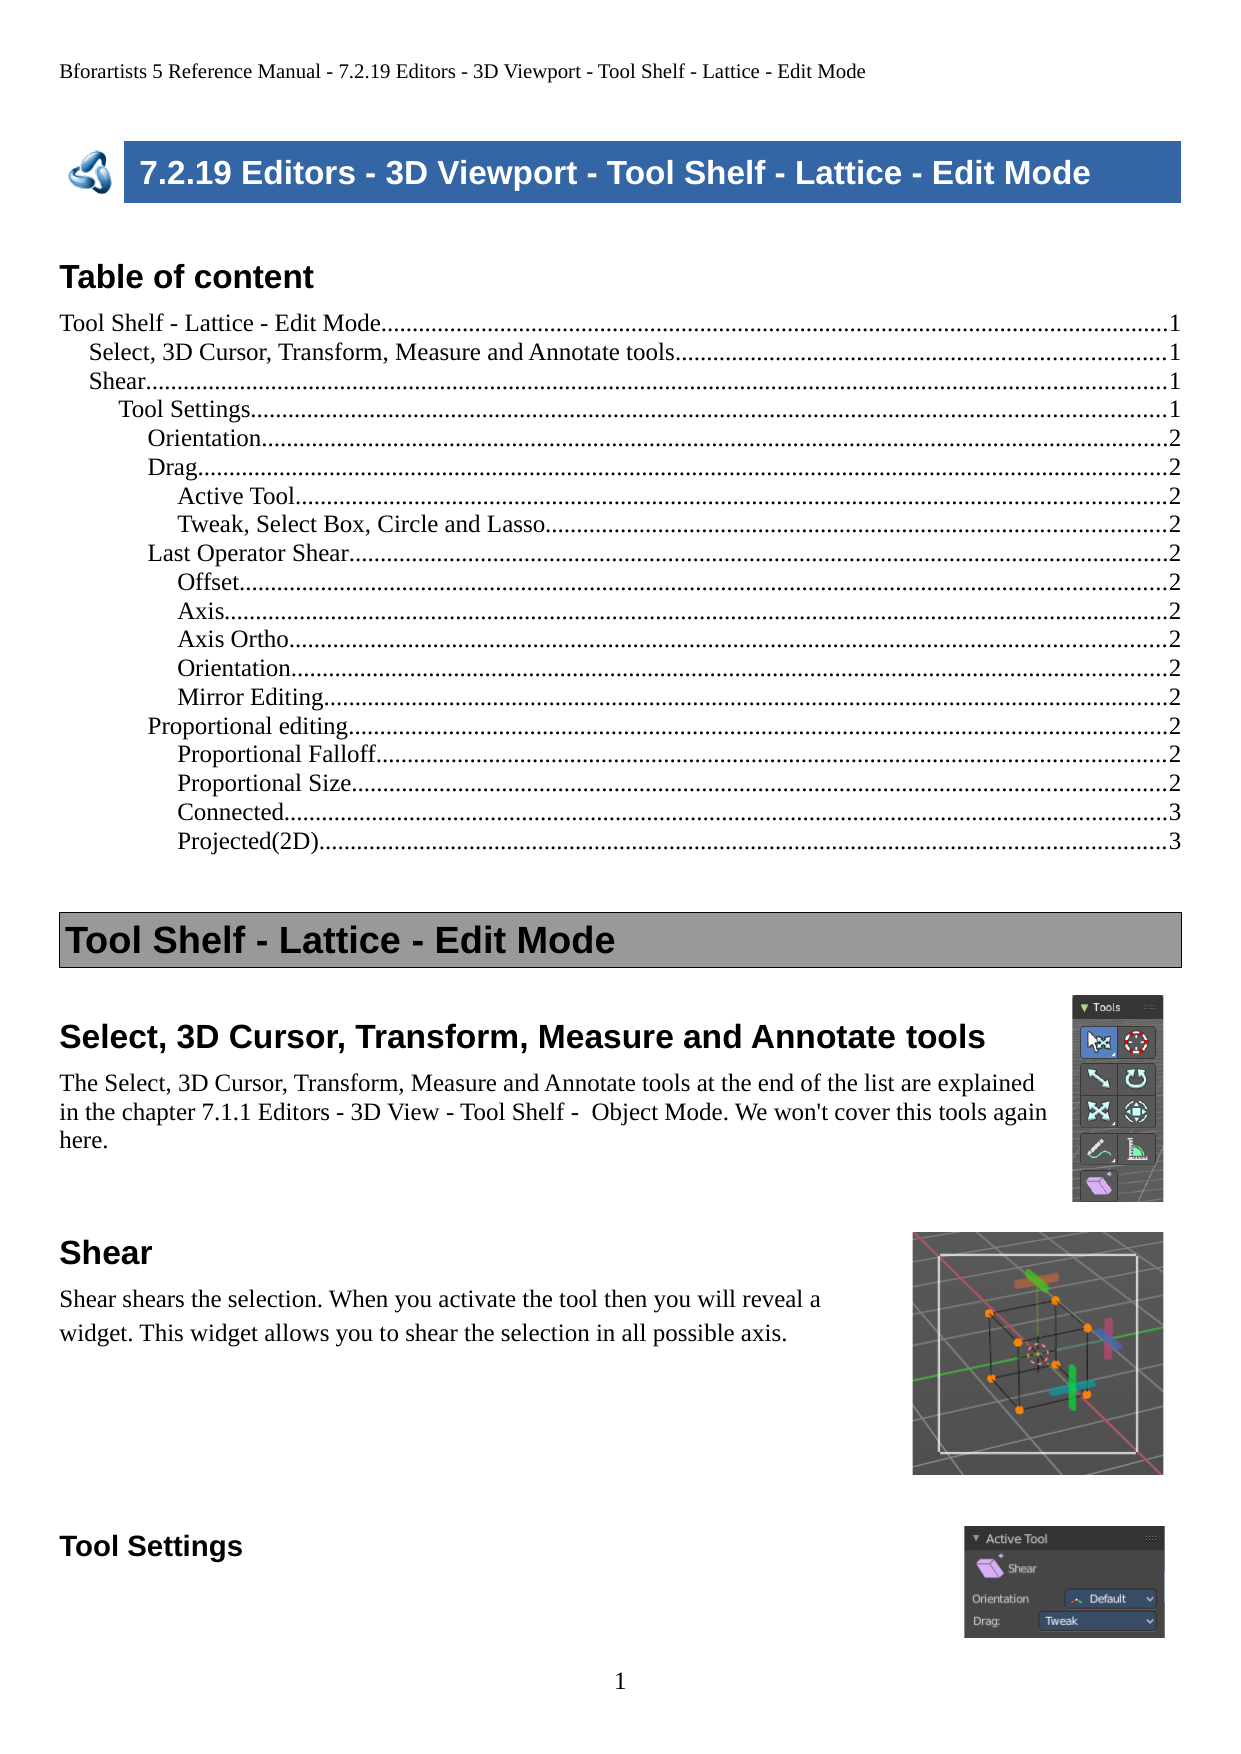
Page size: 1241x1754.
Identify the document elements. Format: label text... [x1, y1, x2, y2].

subtitle [1164, 1233, 1181, 1271]
table_header 7.2.19 Editors - 3D Viewport - Tool Shelf - Lattice - Edit Mode [124, 141, 1181, 203]
text Proportional Size 2 [177, 768, 1181, 797]
table_header [59, 141, 124, 203]
subtitle Select, 3D Cursor, Transform, Measure and Annotate tools [59, 1017, 1072, 1056]
text Drag 2 [147, 452, 1181, 481]
picture [964, 1526, 1165, 1638]
text Mirror Editing 2 [177, 682, 1181, 711]
text Projected(2D) 3 [177, 826, 1181, 854]
text Shear shears the selection. When you activate the tool then you will reveal a widget. This widget allows you to shear the selection in all possible axis. [59, 1284, 912, 1347]
text Connected 3 [177, 797, 1181, 826]
table_header Tool Shelf - Lattice - Edit Mode [60, 913, 1181, 967]
text Orientation 2 [147, 423, 1181, 452]
text Axis Ortho 2 [177, 624, 1181, 653]
subtitle [1165, 1529, 1181, 1563]
text Tool Settings 1 [118, 394, 1181, 423]
picture [912, 1232, 1164, 1475]
text Offset 2 [177, 567, 1181, 596]
text Proportional editing 2 [147, 711, 1181, 739]
text Orientation 2 [177, 653, 1181, 682]
text Last Operator Shear 2 [147, 538, 1181, 567]
text Axis 2 [177, 596, 1181, 624]
text Active Tool 2 [177, 481, 1181, 509]
text Tweak, Select Box, Circle and Lasso 2 [177, 509, 1181, 538]
subtitle Table of content [59, 257, 1181, 296]
picture [1072, 995, 1164, 1202]
text The Select, 3D Cursor, Transform, Measure and Annotate tools at the end of the list are explained in the chapter 7.1.1 Editors - 3D View - Tool Shelf - Object Mode. We won't cover this tools again here. [59, 1068, 1072, 1154]
subtitle Tool Settings [59, 1529, 964, 1563]
text Shear 1 [88, 366, 1181, 394]
picture [65, 147, 114, 197]
subtitle Shear [59, 1233, 912, 1271]
text Tool Shelf - Lattice - Edit Mode 1 [59, 308, 1181, 337]
text Proportional Falloff 2 [177, 739, 1181, 768]
text Select, 3D Cursor, Transform, Measure and Annotate tools 1 [88, 337, 1181, 366]
